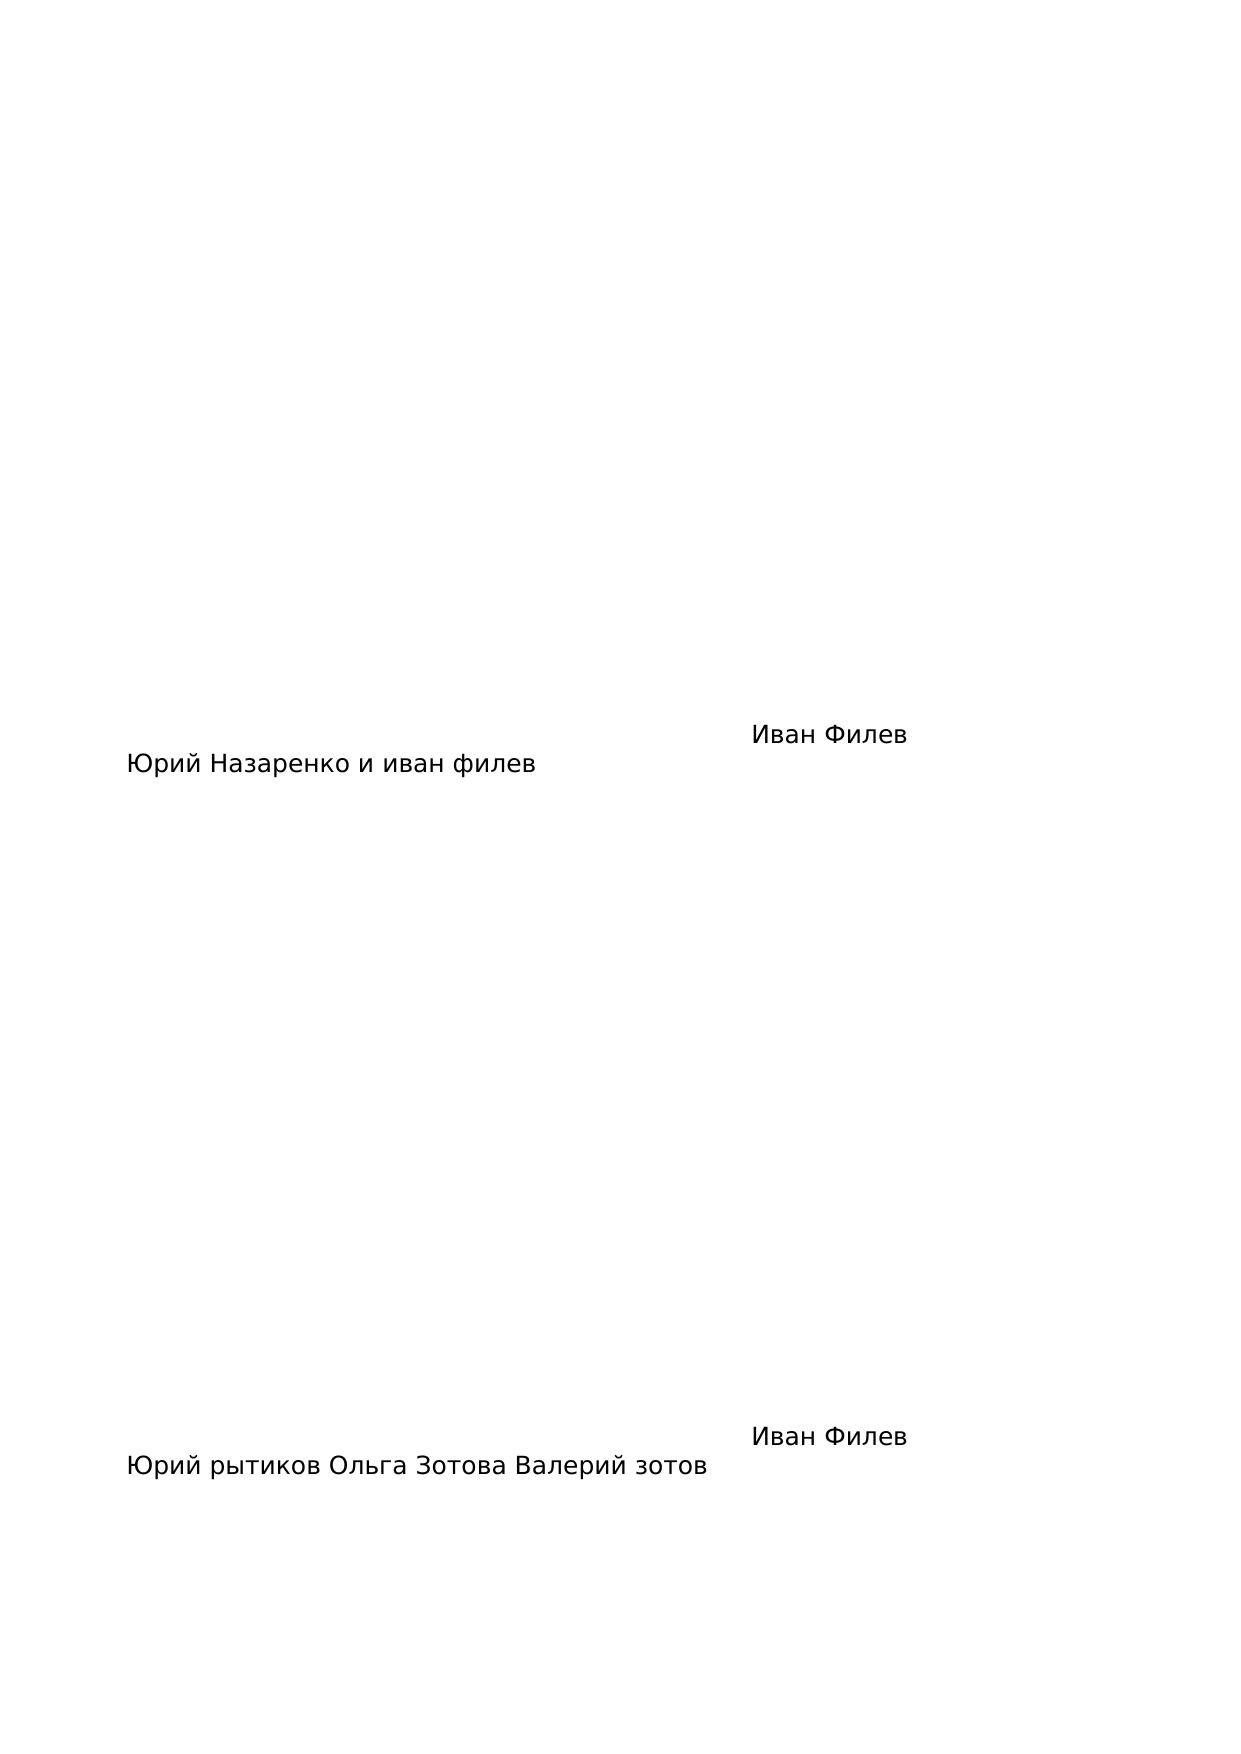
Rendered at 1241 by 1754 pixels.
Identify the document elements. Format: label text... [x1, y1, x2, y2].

text Иван Филев Юрий рытиков Ольга Зотова Валерий зотов [118, 820, 1122, 1509]
text Иван Филев Юрий Назаренко и иван филев [118, 118, 1122, 807]
